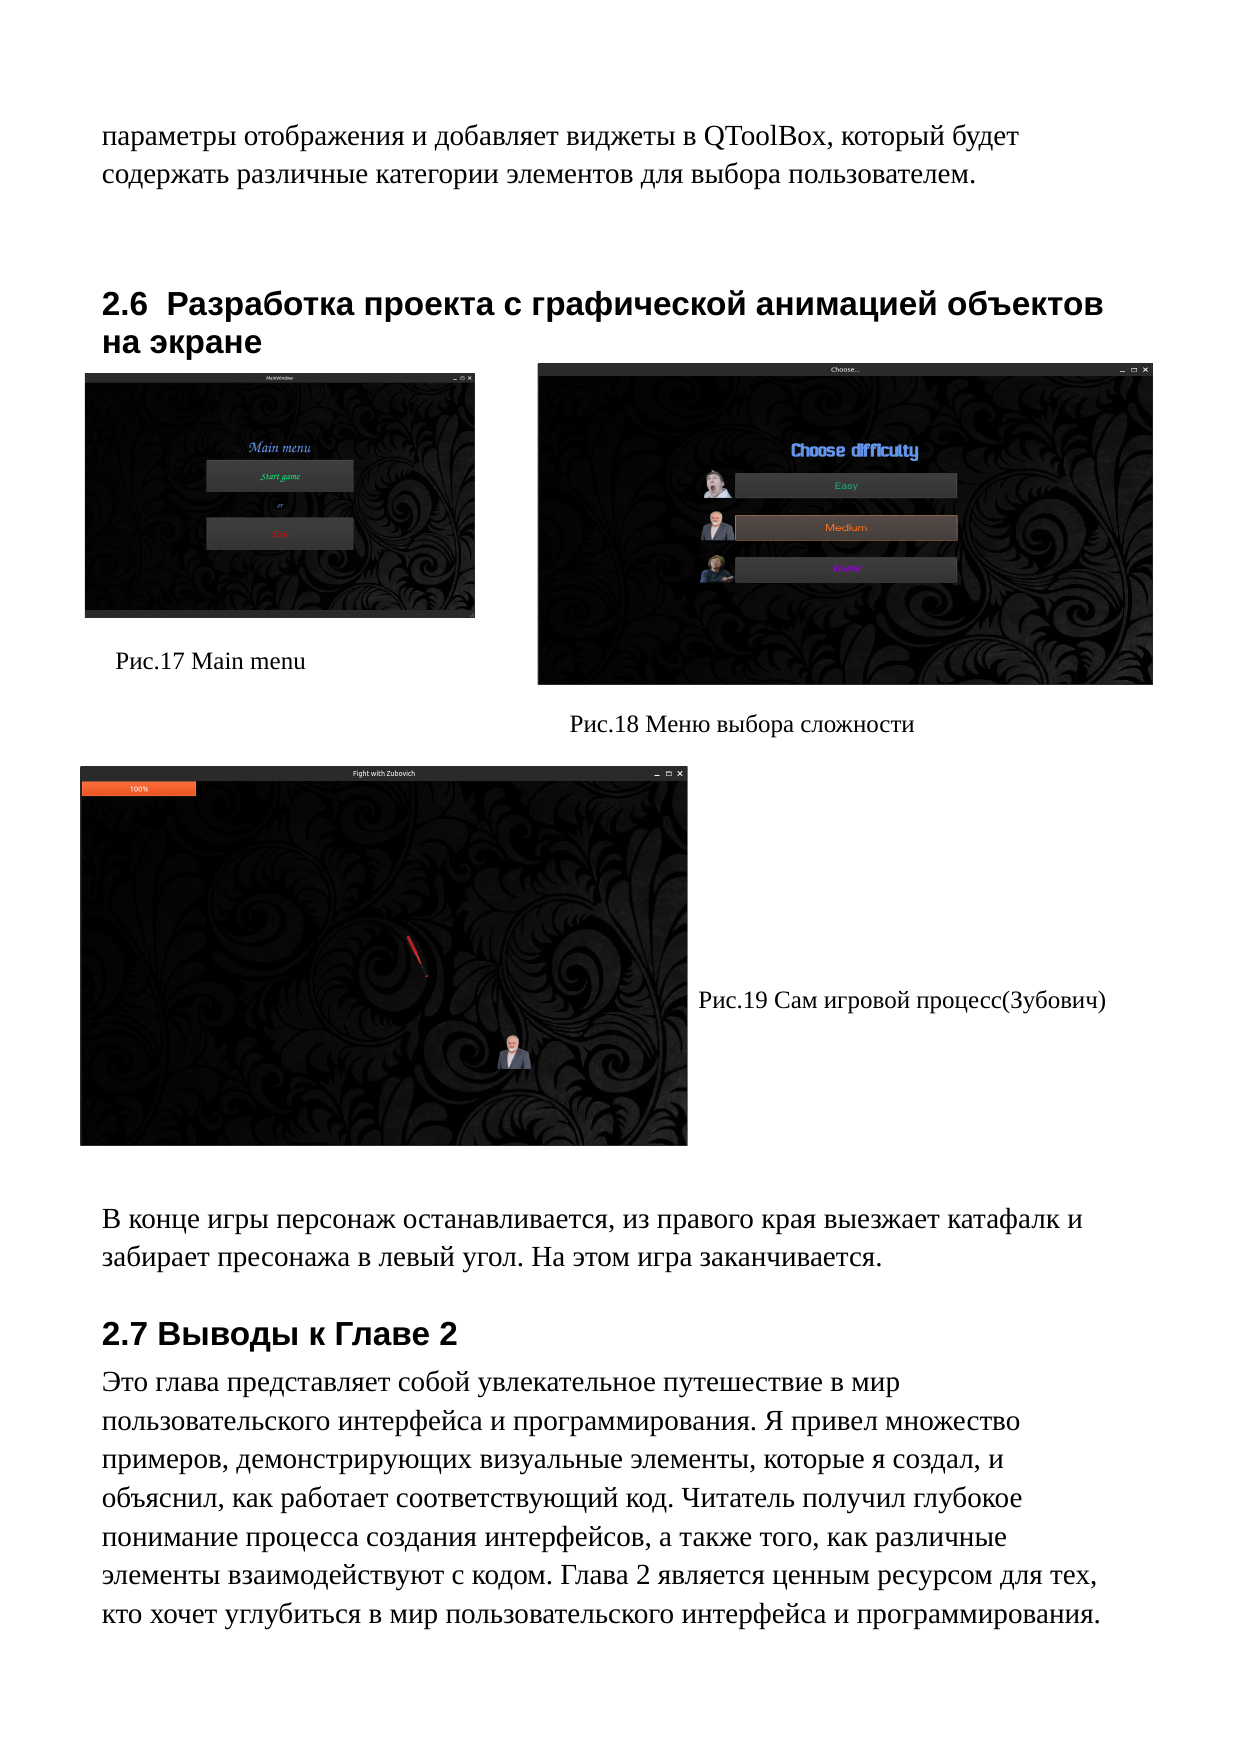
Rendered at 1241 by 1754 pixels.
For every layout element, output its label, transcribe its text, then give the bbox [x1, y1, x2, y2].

text параметры отображения и добавляет виджеты в QToolBox, который будет содержать различные категории элементов для выбора пользователем. [102, 118, 1123, 190]
text Это глава представляет собой увлекательное путешествие в мир пользовательского интерфейса и программирования. Я привел множество примеров, демонстрирующих визуальные элементы, которые я создал, и объяснил, как работает соответствующий код. Читатель получил глубокое понимание процесса создания интерфейсов, а также того, как различные элементы взаимодействуют с кодом. Глава 2 является ценным ресурсом для тех, кто хочет углубиться в мир пользовательского интерфейса и программирования. [102, 1364, 1123, 1629]
subtitle 2.7 Выводы к Главе 2 [102, 1313, 1123, 1352]
picture [537, 363, 1153, 685]
subtitle 2.6 Разработка проекта с графической анимацией объектов на экране [102, 284, 1123, 361]
picture [84, 373, 475, 618]
text В конце игры персонаж останавливается, из правого края выезжает катафалк и забирает пресонажа в левый угол. На этом игра заканчивается. [102, 1201, 1123, 1273]
picture [80, 766, 688, 1146]
